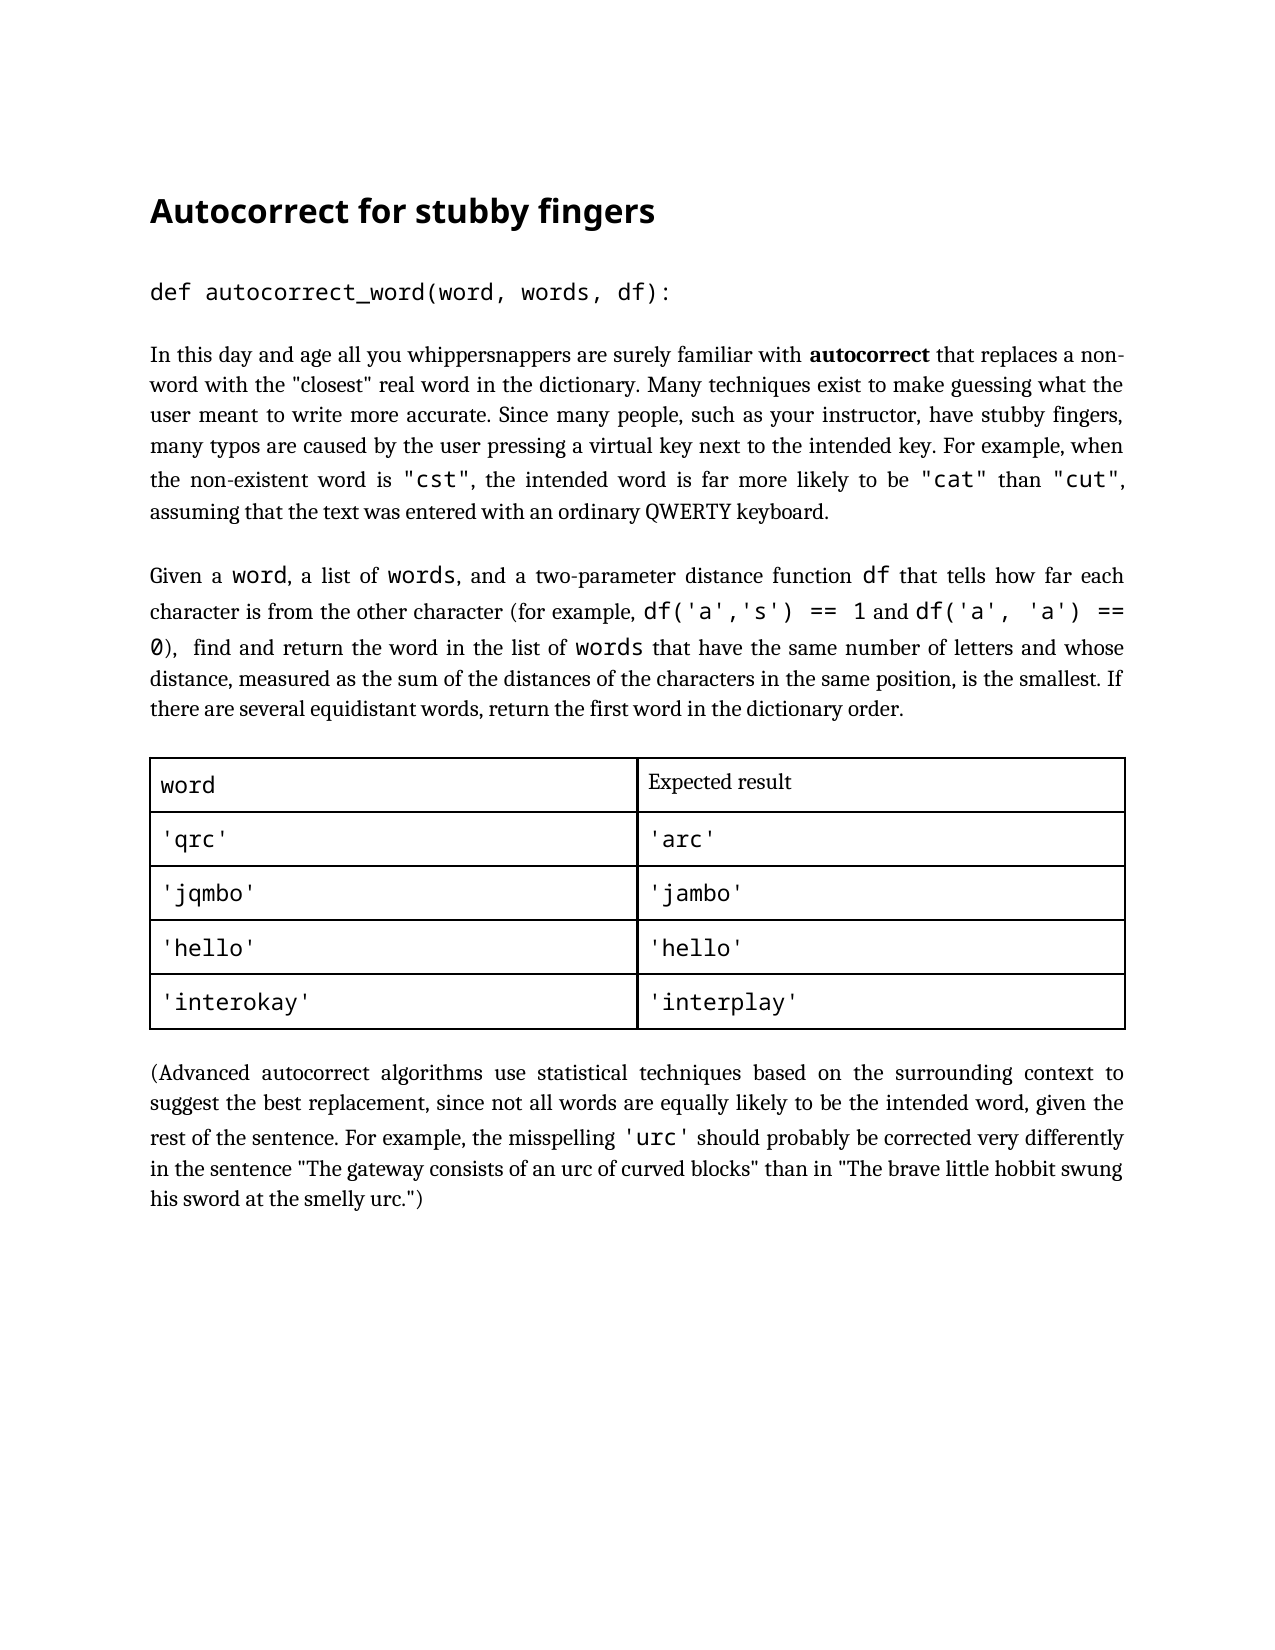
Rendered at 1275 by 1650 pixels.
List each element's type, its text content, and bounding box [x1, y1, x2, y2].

subtitle Autocorrect for stubby fingers [150, 187, 1125, 233]
table_cell 'interplay' [639, 975, 1124, 1027]
table_cell 'arc' [639, 813, 1124, 865]
table_header Expected result [639, 759, 1124, 811]
table_header word [151, 759, 636, 811]
table_cell 'hello' [639, 921, 1124, 973]
text (Advanced autocorrect algorithms use statistical techniques based on the surrounding context to suggest the best replacement, since not all words are equally likely to be the intended word, given the rest of the sentence. For example, the misspelling 'urc' should probably be corrected very differently in the sentence "The gateway consists of an urc of curved blocks" than in "The brave little hobbit swung his sword at the smelly urc.") [150, 1060, 1125, 1213]
table_cell 'jambo' [639, 867, 1124, 919]
text def autocorrect_word(word, words, df): [150, 276, 1125, 307]
table_cell 'qrc' [151, 813, 636, 865]
table_cell 'hello' [151, 921, 636, 973]
text Given a word, a list of words, and a two-parameter distance function df that tells how far each character is from the other character (for example, df('a','s') == 1 and df('a', 'a') == 0), find and return the word in the list of words that have the same number of letters and whose distance, measured as the sum of the distances of the characters in the same position, is the smallest. If there are several equidistant words, return the first word in the dictionary order. [150, 559, 1125, 722]
table_cell 'interokay' [151, 975, 636, 1027]
text In this day and age all you whippersnappers are surely familiar with autocorrect that replaces a non-word with the "closest" real word in the dictionary. Many techniques exist to make guessing what the user meant to write more accurate. Since many people, such as your instructor, have stubby fingers, many typos are caused by the user pressing a virtual key next to the intended key. For example, when the non-existent word is "cst", the intended word is far more likely to be "cat" than "cut", assuming that the text was entered with an ordinary QWERTY keyboard. [150, 342, 1125, 525]
table_cell 'jqmbo' [151, 867, 636, 919]
